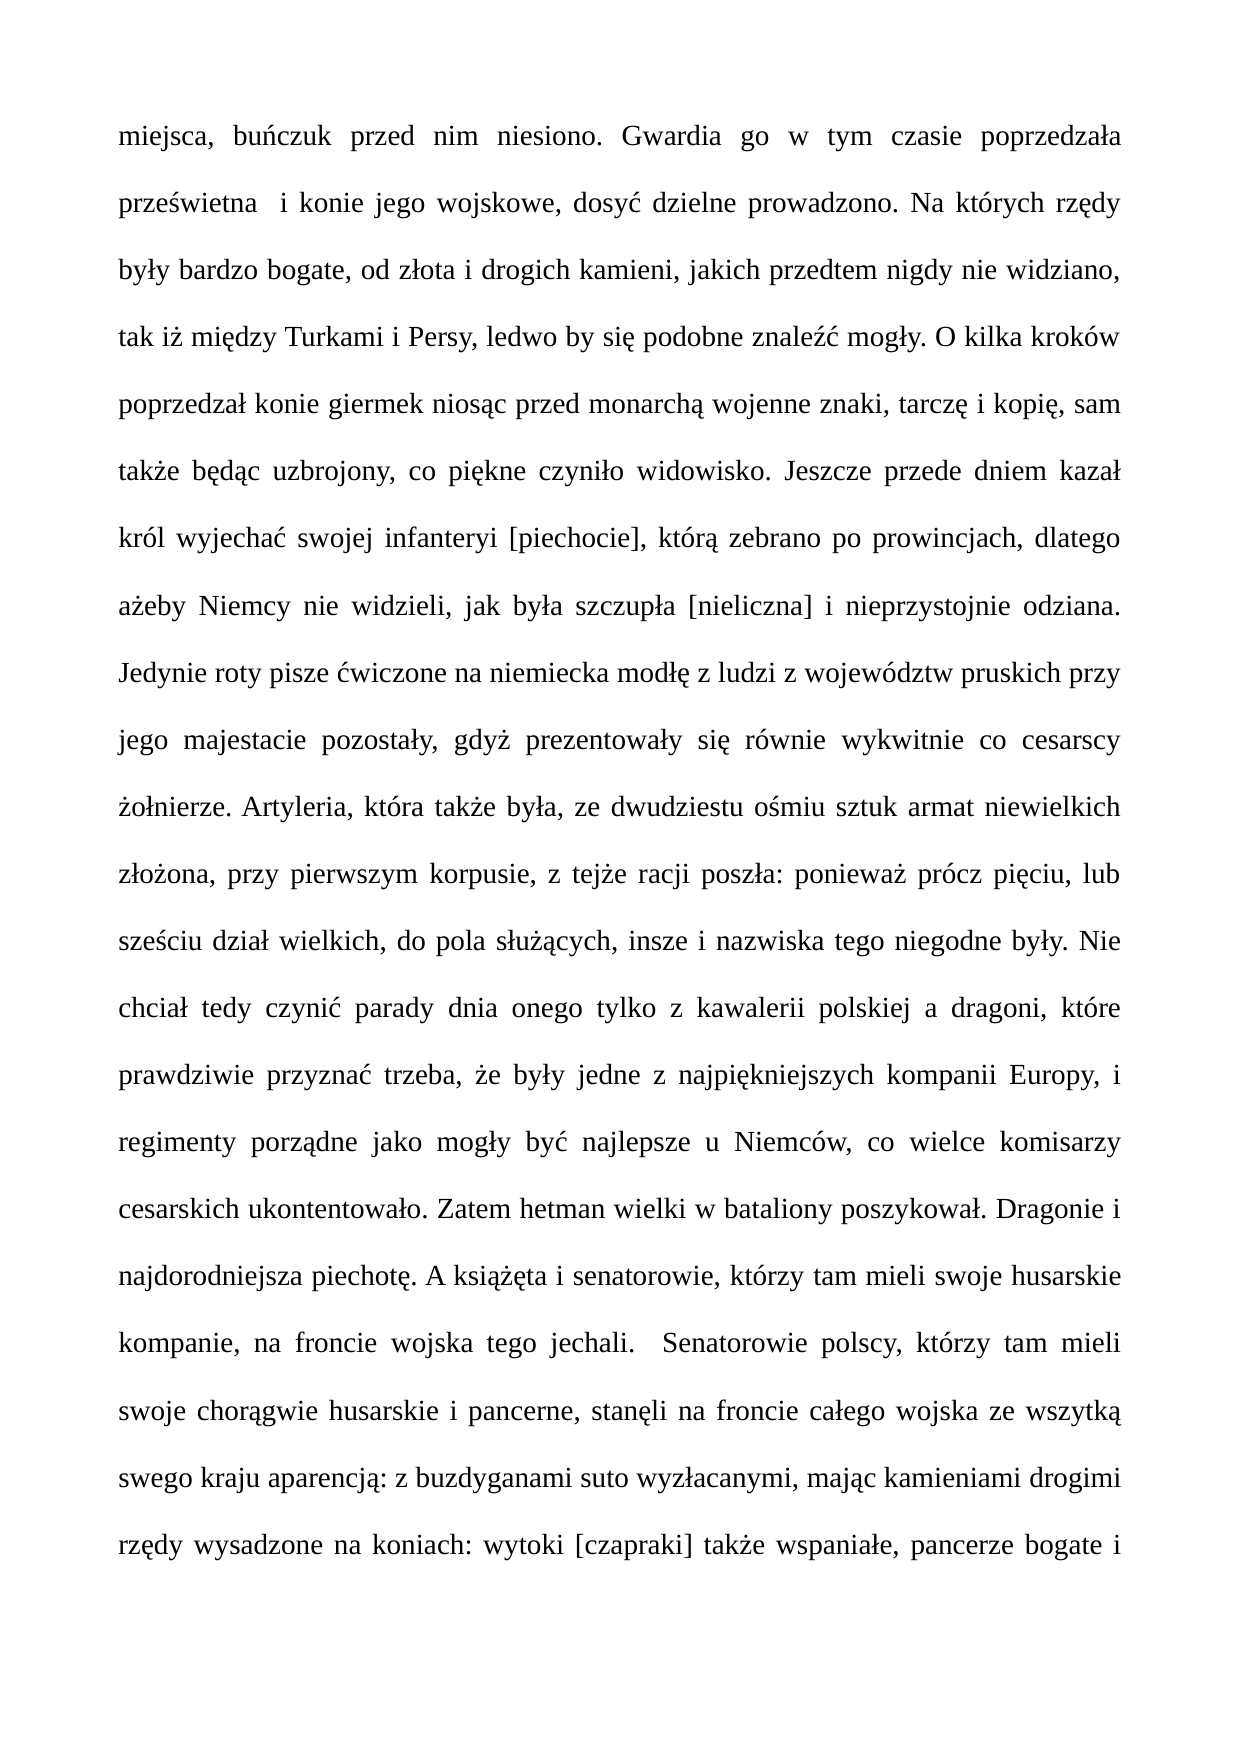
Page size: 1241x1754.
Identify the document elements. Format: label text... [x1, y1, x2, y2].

text miejsca, buńczuk przed nim niesiono. Gwardia go w tym czasie poprzedzała prześwietna i konie jego wojskowe, dosyć dzielne prowadzono. Na których rzędy były bardzo bogate, od złota i drogich kamieni, jakich przedtem nigdy nie widziano, tak iż między Turkami i Persy, ledwo by się podobne znaleźć mogły. O kilka kroków poprzedzał konie giermek niosąc przed monarchą wojenne znaki, tarczę i kopię, sam także będąc uzbrojony, co piękne czyniło widowisko. Jeszcze przede dniem kazał król wyjechać swojej infanteryi [piechocie], którą zebrano po prowincjach, dlatego ażeby Niemcy nie widzieli, jak była szczupła [nieliczna] i nieprzystojnie odziana. Jedynie roty pisze ćwiczone na niemiecka modłę z ludzi z województw pruskich przy jego majestacie pozostały, gdyż prezentowały się równie wykwitnie co cesarscy żołnierze. Artyleria, która także była, ze dwudziestu ośmiu sztuk armat niewielkich złożona, przy pierwszym korpusie, z tejże racji poszła: ponieważ prócz pięciu, lub sześciu dział wielkich, do pola służących, insze i nazwiska tego niegodne były. Nie chciał tedy czynić parady dnia onego tylko z kawalerii polskiej a dragoni, które prawdziwie przyznać trzeba, że były jedne z najpiękniejszych kompanii Europy, i regimenty porządne jako mogły być najlepsze u Niemców, co wielce komisarzy cesarskich ukontentowało. Zatem hetman wielki w bataliony poszykował. Dragonie i najdorodniejsza piechotę. A książęta i senatorowie, którzy tam mieli swoje husarskie kompanie, na froncie wojska tego jechali. Senatorowie polscy, którzy tam mieli swoje chorągwie husarskie i pancerne, stanęli na froncie całego wojska ze wszytką swego kraju aparencją: z buzdyganami suto wyzłacanymi, mając kamieniami drogimi rzędy wysadzone na koniach: wytoki [czapraki] także wspaniałe, pancerze bogate i [118, 118, 1122, 1560]
